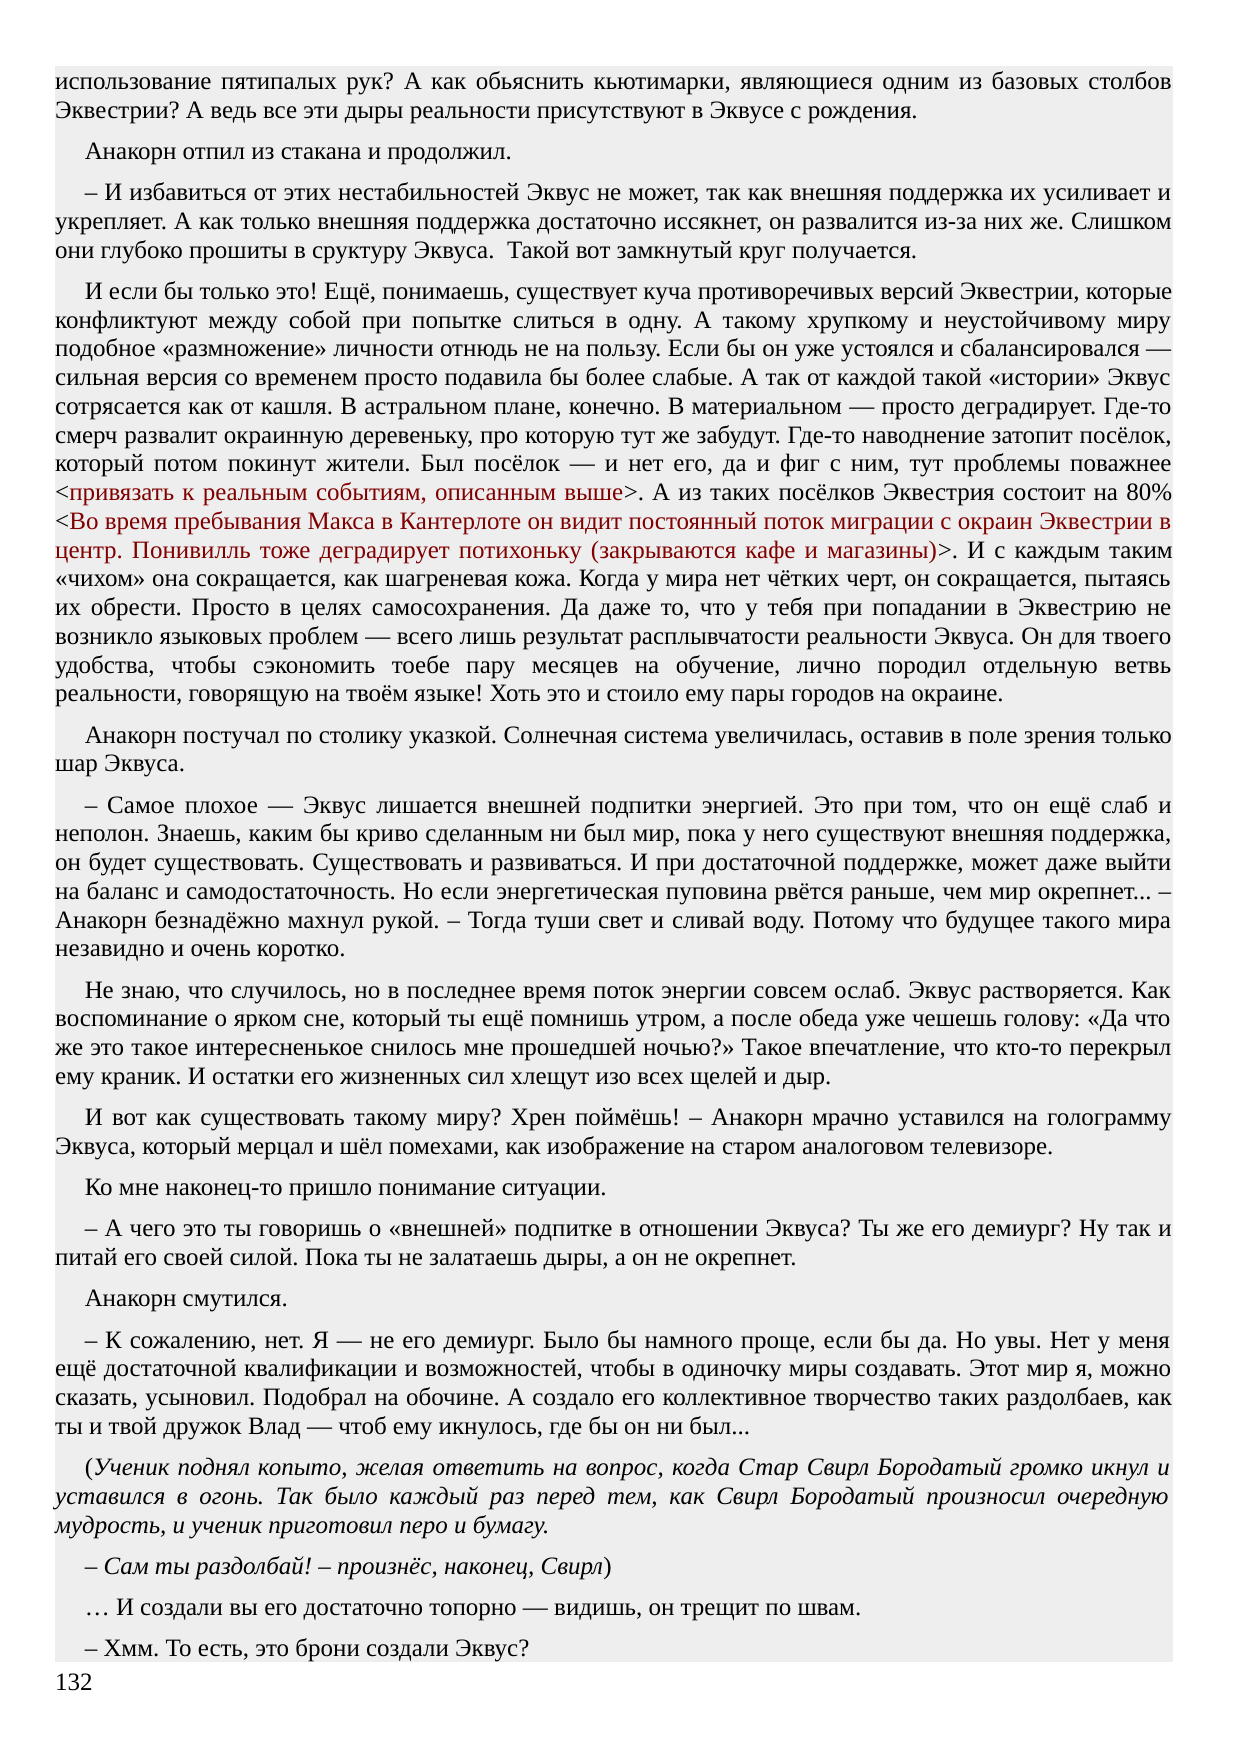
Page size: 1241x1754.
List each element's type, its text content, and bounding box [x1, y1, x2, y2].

text Анакорн постучал по столику указкой. Солнечная система увеличилась, оставив в поле зрения только шар Эквуса. [55, 720, 1173, 777]
text – Самое плохое — Эквус лишается внешней подпитки энергией. Это при том, что он ещё слаб и неполон. Знаешь, каким бы криво сделанным ни был мир, пока у него существуют внешняя поддержка, он будет существовать. Существовать и развиваться. И при достаточной поддержке, может даже выйти на баланс и самодостаточность. Но если энергетическая пуповина рвётся раньше, чем мир окрепнет... – Анакорн безнадёжно махнул рукой. – Тогда туши свет и сливай воду. Потому что будущее такого мира незавидно и очень коротко. [55, 790, 1173, 962]
text Анакорн смутился. [55, 1283, 1173, 1312]
text использование пятипалых рук? А как обьяснить кьютимарки, являющиеся одним из базовых столбов Эквестрии? А ведь все эти дыры реальности присутствуют в Эквусе с рождения. [55, 66, 1173, 123]
text – К сожалению, нет. Я — не его демиург. Было бы намного проще, если бы да. Но увы. Нет у меня ещё достаточной квалификации и возможностей, чтобы в одиночку миры создавать. Этот мир я, можно сказать, усыновил. Подобрал на обочине. А создало его коллективное творчество таких раздолбаев, как ты и твой дружок Влад — чтоб ему икнулось, где бы он ни был... [55, 1325, 1173, 1440]
text И вот как существовать такому миру? Хрен поймёшь! – Анакорн мрачно уставился на голограмму Эквуса, который мерцал и шёл помехами, как изображение на старом аналоговом телевизоре. [55, 1102, 1173, 1160]
text – Хмм. То есть, это брони создали Эквус? [55, 1633, 1173, 1662]
text Анакорн отпил из стакана и продолжил. [55, 136, 1173, 165]
text – А чего это ты говоришь о «внешней» подпитке в отношении Эквуса? Ты же его демиург? Ну так и питай его своей силой. Пока ты не залатаешь дыры, а он не окрепнет. [55, 1213, 1173, 1271]
text – И избавиться от этих нестабильностей Эквус не может, так как внешняя поддержка их усиливает и укрепляет. А как только внешняя поддержка достаточно иссякнет, он развалится из-за них же. Слишком они глубоко прошиты в сруктуру Эквуса. Такой вот замкнутый круг получается. [55, 177, 1173, 263]
text – Сам ты раздолбай! – произнёс, наконец, Свирл) [55, 1551, 1173, 1580]
text … И создали вы его достаточно топорно — видишь, он трещит по швам. [55, 1592, 1173, 1621]
text И если бы только это! Ещё, понимаешь, существует куча противоречивых версий Эквестрии, которые конфликтуют между собой при попытке слиться в одну. А такому хрупкому и неустойчивому миру подобное «размножение» личности отнюдь не на пользу. Если бы он уже устоялся и сбалансировался — сильная версия со временем просто подавила бы более слабые. А так от каждой такой «истории» Эквус сотрясается как от кашля. В астральном плане, конечно. В материальном — просто деградирует. Где-то смерч развалит окраинную деревеньку, про которую тут же забудут. Где-то наводнение затопит посёлок, который потом покинут жители. Был посёлок — и нет его, да и фиг с ним, тут проблемы поважнее <привязать к реальным событиям, описанным выше>. А из таких посёлков Эквестрия состоит на 80% <Во время пребывания Макса в Кантерлоте он видит постоянный поток миграции с окраин Эквестрии в центр. Понивилль тоже деградирует потихоньку (закрываются кафе и магазины)>. И с каждым таким «чихом» она сокращается, как шагреневая кожа. Когда у мира нет чётких черт, он сокращается, пытаясь их обрести. Просто в целях самосохранения. Да даже то, что у тебя при попадании в Эквестрию не возникло языковых проблем — всего лишь результат расплывчатости реальности Эквуса. Он для твоего удобства, чтобы сэкономить тоебе пару месяцев на обучение, лично породил отдельную ветвь реальности, говорящую на твоём языке! Хоть это и стоило ему пары городов на окраине. [55, 276, 1173, 707]
text Ко мне наконец-то пришло понимание ситуации. [55, 1172, 1173, 1201]
text Не знаю, что случилось, но в последнее время поток энергии совсем ослаб. Эквус растворяется. Как воспоминание о ярком сне, который ты ещё помнишь утром, а после обеда уже чешешь голову: «Да что же это такое интересненькое снилось мне прошедшей ночью?» Такое впечатление, что кто-то перекрыл ему краник. И остатки его жизненных сил хлещут изо всех щелей и дыр. [55, 975, 1173, 1090]
text (Ученик поднял копыто, желая ответить на вопрос, когда Стар Свирл Бородатый громко икнул и уставился в огонь. Так было каждый раз перед тем, как Свирл Бородатый произносил очередную мудрость, и ученик приготовил перо и бумагу. [55, 1452, 1173, 1538]
